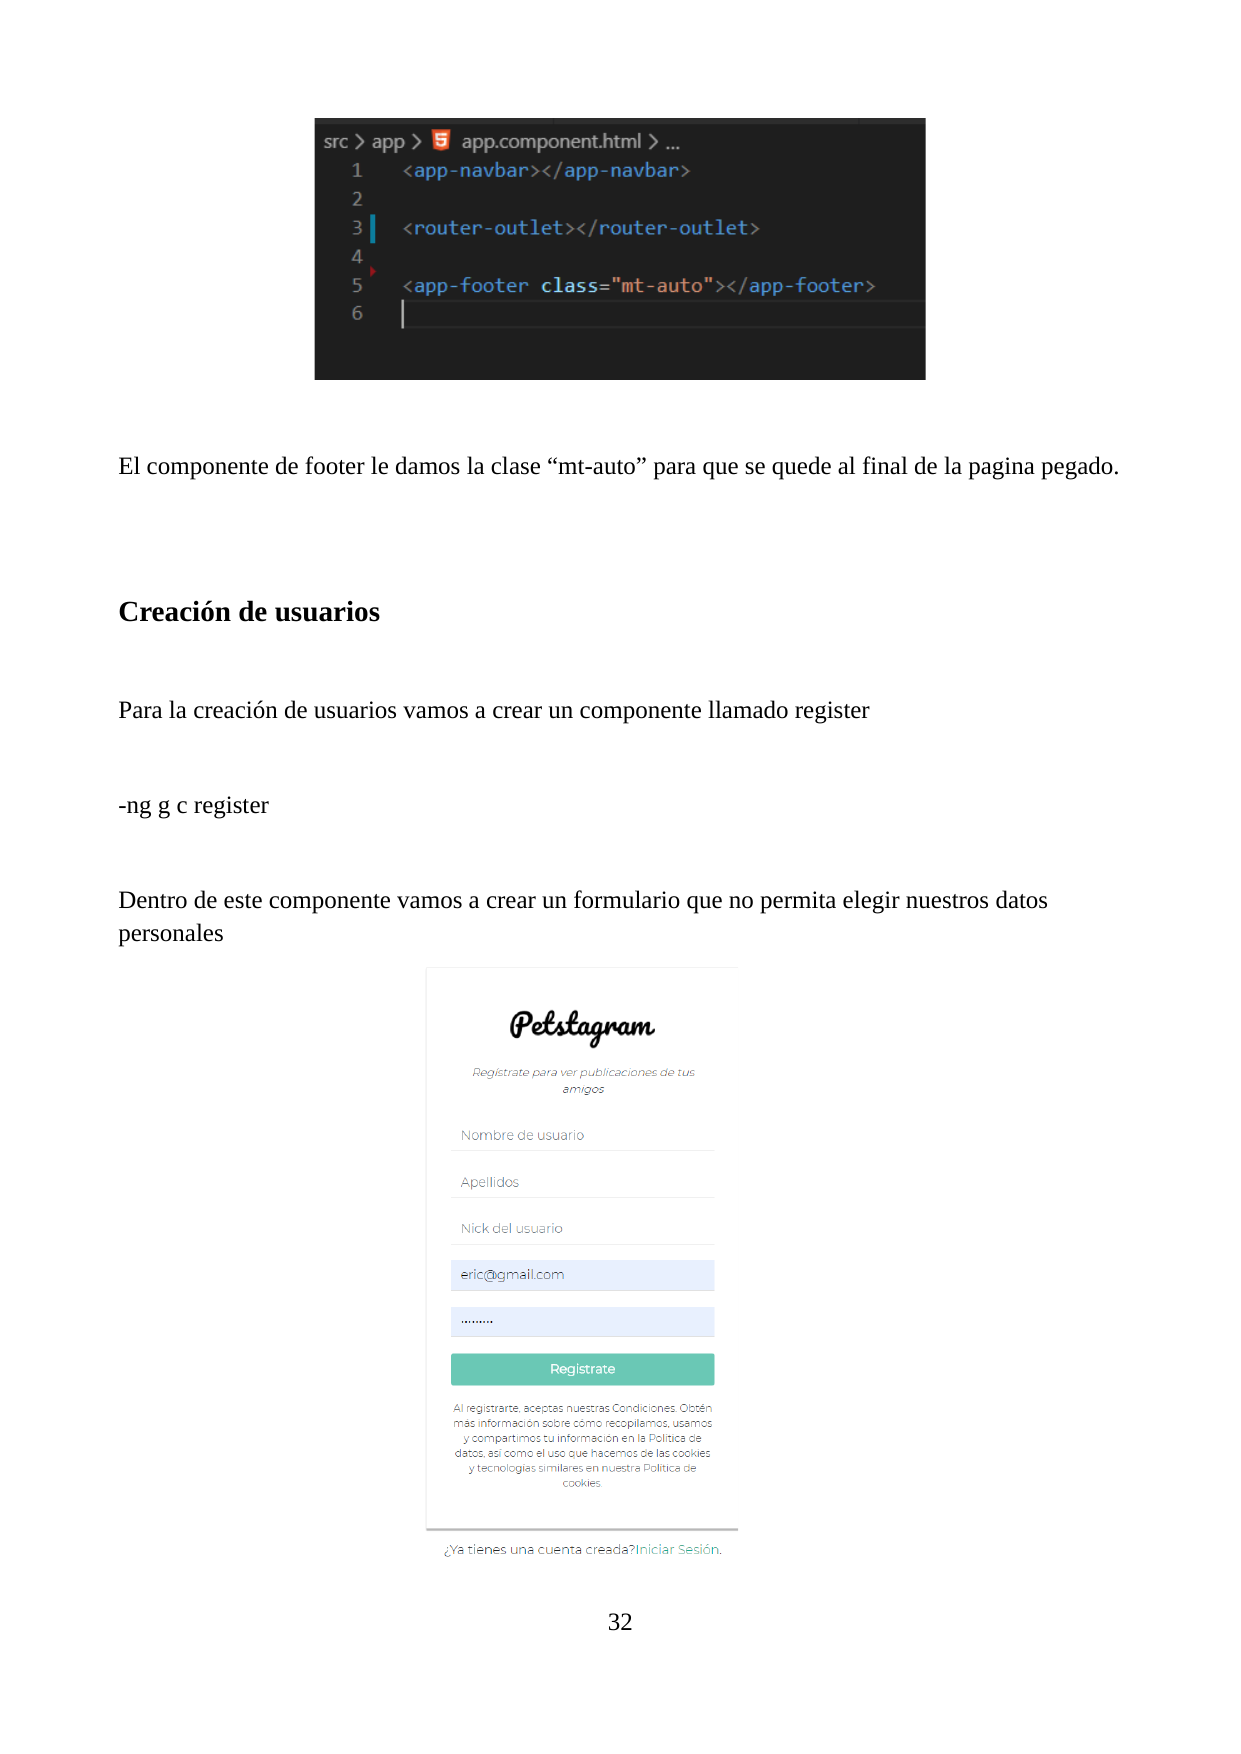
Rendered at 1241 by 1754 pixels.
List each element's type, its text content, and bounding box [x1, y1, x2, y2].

picture [314, 118, 926, 380]
picture [425, 967, 739, 1561]
text Para la creación de usuarios vamos a crear un componente llamado register [118, 695, 1122, 724]
text Dentro de este componente vamos a crear un formulario que no permita elegir nuestros datos personales [118, 885, 1122, 947]
text Creación de usuarios [118, 594, 1122, 628]
text -ng g c register [118, 790, 1122, 819]
text El componente de footer le damos la clase “mt-auto” para que se quede al final de la pagina pegado. [118, 451, 1122, 480]
